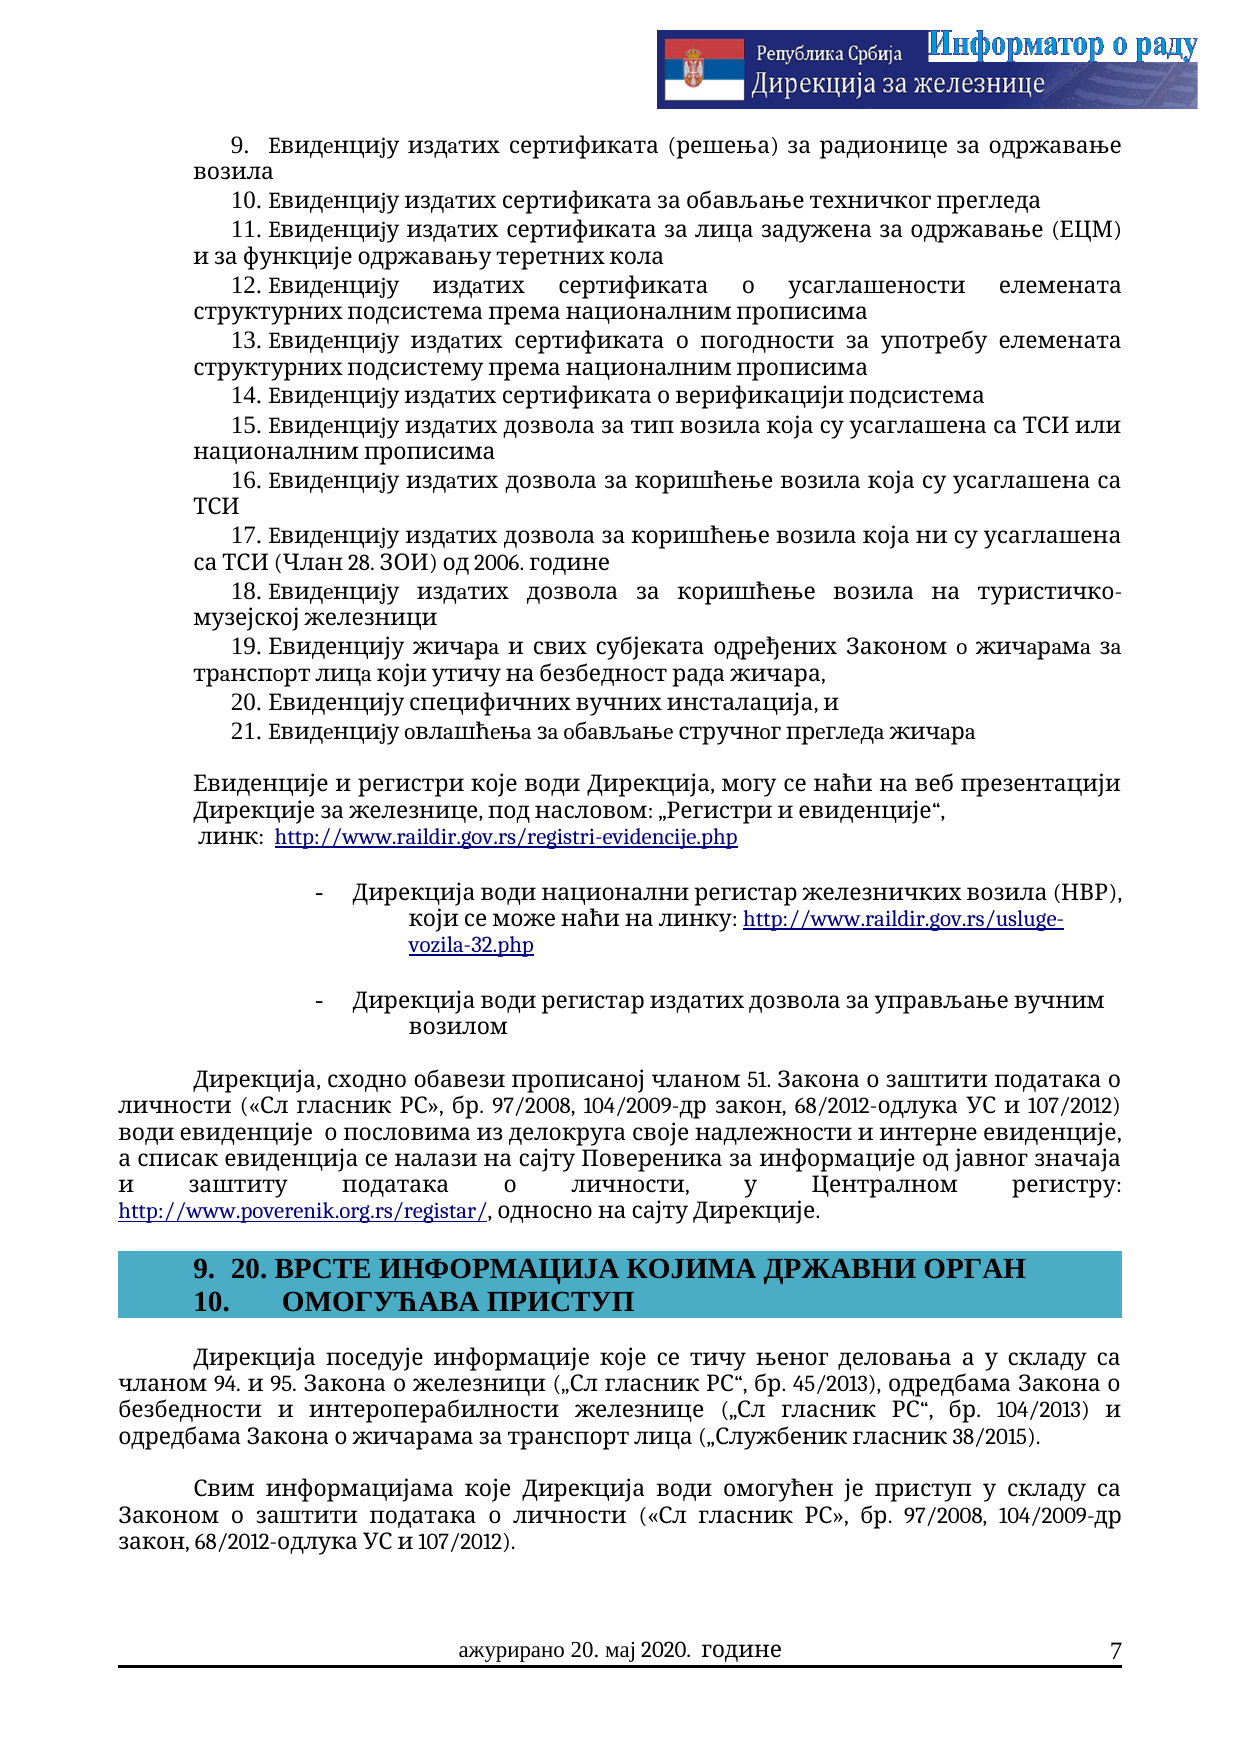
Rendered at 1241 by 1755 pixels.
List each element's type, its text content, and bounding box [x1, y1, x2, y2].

list Eвидeнциjу издaтих дозвола за коришћење возила која су усаглашена са ТСИ [156, 465, 1122, 521]
list Евиденцију специфичних вучних инсталација, и [156, 687, 1122, 716]
text Дирекција поседује информације које се тичу њеног деловања а у складу са чланом 94. и 95. Закона о железници („Сл гласник РС“, бр. 45/2013), одредбама Закона о безбедности и интероперабилности железнице („Сл гласник РС“, бр. 104/2013) и одредбама Закона о жичарама за транспорт лица („Службеник гласник 38/2015). [118, 1344, 1122, 1450]
list Евиденцију жичaрa и свих субјеката одређених Законом o жичaрaмa зa трaнспoрт лицa који утичу на безбедност рада жичара, [156, 631, 1122, 687]
text Свим информацијама које Дирекција води омогућен је приступ у складу са Законом о заштити података о личности («Сл гласник РС», бр. 97/2008, 104/2009-др закон, 68/2012-одлука УС и 107/2012). [118, 1476, 1122, 1555]
list Eвидeнциjу издaтих сертификата о погодности за употребу елемената структурних подсистему према националним прописима [156, 325, 1122, 381]
list Eвидeнциjу издaтих сертификата за лица задужена за одржавање (ЕЦМ) и за функције одржавању теретних кола [156, 214, 1122, 270]
list Eвидeнциjу издaтих сертификата о верификацији подсистема [156, 381, 1122, 410]
list Eвидeнциjу oвлaшћeњa зa oбaвљaњe стручнoг прeглeдa жичaрa [156, 716, 1122, 745]
list Eвидeнциjу издaтих дозвола за коришћење возила која ни су усаглашена са ТСИ (Члан 28. ЗОИ) од 2006. године [156, 521, 1122, 576]
list Eвидeнциjу издaтих сертификата о усаглашености елемената структурних подсистема према националним прописима [156, 270, 1122, 325]
text линк: http://www.raildir.gov.rs/registri-evidencije.php [193, 824, 1122, 850]
text Евиденције и регистри које води Дирекција, могу се наћи на веб презентацији Дирекције за железнице, под насловом: „Регистри и евиденције“, [193, 771, 1122, 824]
list Дирекција води национални регистар железничких возила (НВР), који се може наћи на линку: http://www.raildir.gov.rs/usluge-vozila-32.php [315, 877, 1122, 958]
subtitle 20. Врсте информација којима Државни орган [118, 1251, 1122, 1284]
list Eвидeнциjу издaтих сертификата (решења) за радионице за одржавање возила [156, 130, 1122, 185]
list Eвидeнциjу издaтих сертификата за обављање техничког прегледа [156, 185, 1122, 214]
list Eвидeнциjу издaтих дозвола за коришћење возила на туристичко-музејској железници [156, 576, 1122, 631]
list Eвидeнциjу издaтих дозвола за тип возила која су усаглашена са ТСИ или националним прописима [156, 410, 1122, 465]
list Дирекција води регистар издатих дозвола за управљање вучним возилом [315, 985, 1122, 1040]
text Дирекција, сходно обавези прописаној чланом 51. Закона о заштити података о личности («Сл гласник РС», бр. 97/2008, 104/2009-др закон, 68/2012-одлука УС и 107/2012) води евиденције о пословима из делокруга своје надлежности и интерне евиденције, а списак евиденција се налази на сајту Повереника за информације од јавног значаја и заштиту података о личности, у Централном регистру: http://www.poverenik.org.rs/registar/, односно на сајту Дирекције. [118, 1067, 1122, 1225]
subtitle омогућава приступ [118, 1284, 1122, 1318]
